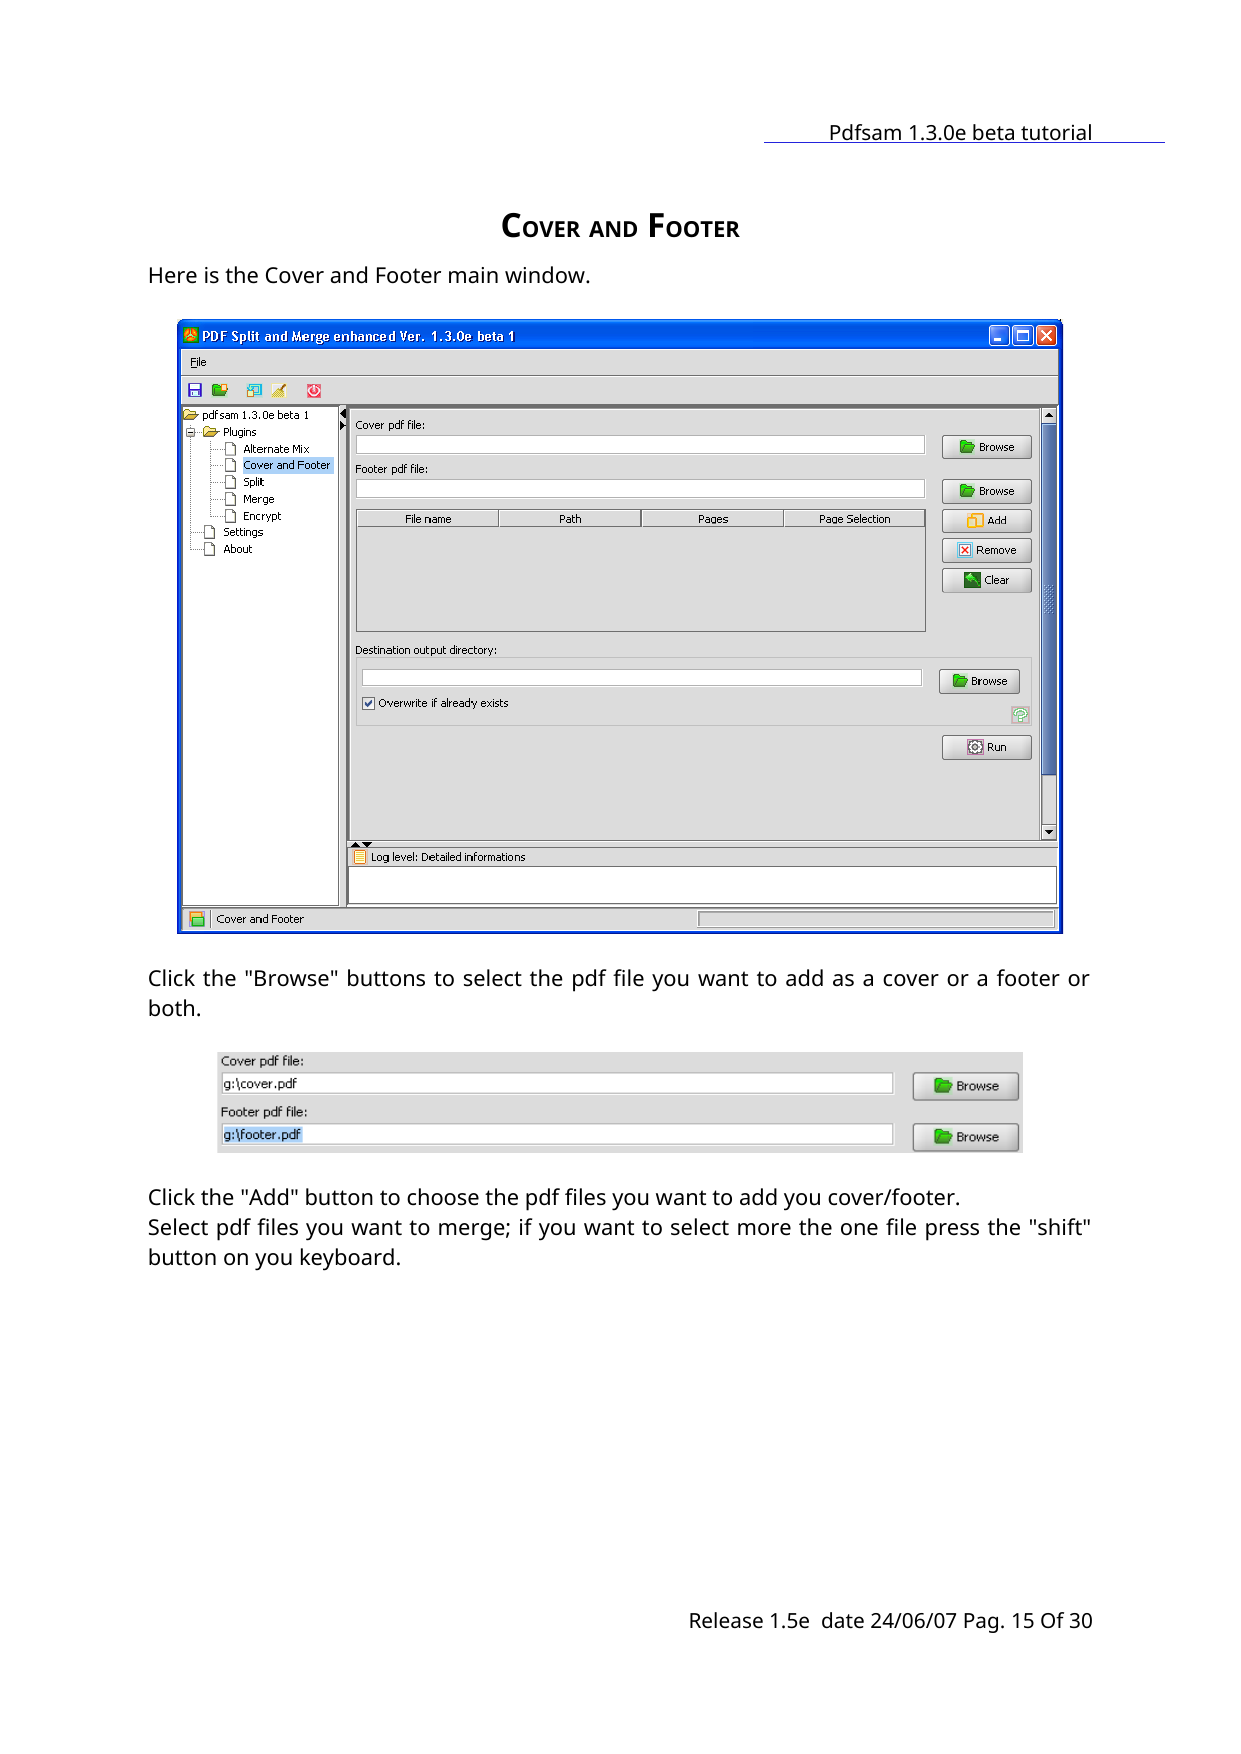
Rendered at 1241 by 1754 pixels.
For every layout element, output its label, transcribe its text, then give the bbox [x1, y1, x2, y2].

text Click the "Browse" buttons to select the pdf file you want to add as a cover or a footer or both. [148, 963, 1093, 1023]
text Click the "Add" button to choose the pdf files you want to add you cover/footer. [148, 1182, 1093, 1212]
text Here is the Cover and Footer main window. [148, 260, 1093, 290]
text Select pdf files you want to merge; if you want to select more the one file press the "shift" button on you keyboard. [148, 1212, 1093, 1272]
text Cover and Footer [148, 202, 1093, 247]
picture [177, 319, 1064, 934]
